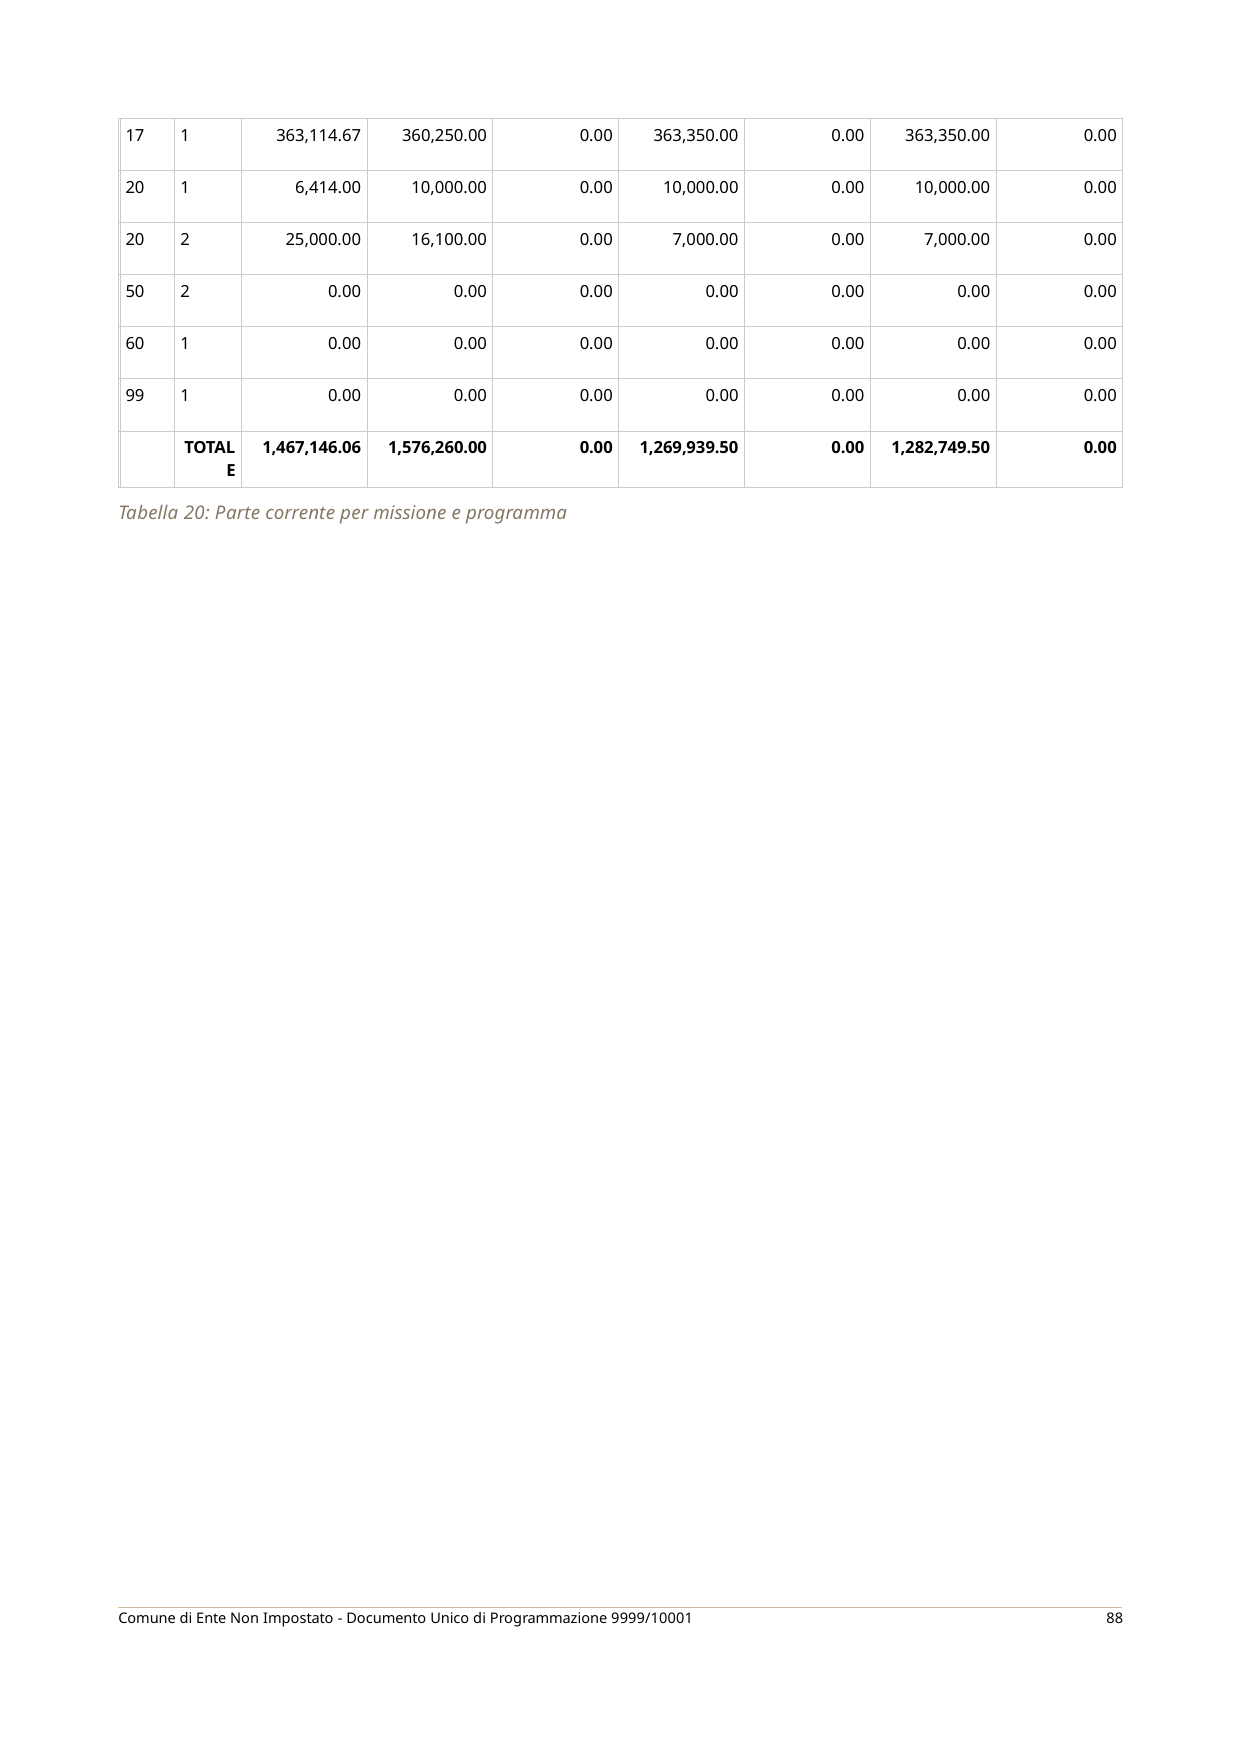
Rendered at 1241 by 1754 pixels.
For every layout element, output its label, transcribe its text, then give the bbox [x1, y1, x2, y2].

table_cell 0,00 [997, 171, 1122, 222]
table_cell 20 [121, 223, 174, 274]
table_cell 0,00 [493, 171, 618, 222]
table_cell 0,00 [242, 327, 367, 378]
table_cell 99 [121, 379, 174, 430]
table_cell 0,00 [745, 223, 870, 274]
table_cell 0,00 [368, 275, 492, 326]
table_cell 16.100,00 [368, 223, 492, 274]
table_cell 363.350,00 [871, 119, 996, 170]
table_cell 0,00 [997, 275, 1122, 326]
table_cell 7.000,00 [619, 223, 744, 274]
table_cell 1.269.939,50 [619, 432, 744, 487]
table_cell 0,00 [871, 327, 996, 378]
table_cell 0,00 [871, 379, 996, 430]
table_cell 2 [175, 223, 241, 274]
table_cell 0,00 [997, 327, 1122, 378]
table_cell 1.576.260,00 [368, 432, 492, 487]
table_cell 0,00 [619, 327, 744, 378]
table_cell 0,00 [745, 432, 870, 487]
table_cell 20 [121, 171, 174, 222]
table_cell 0,00 [493, 275, 618, 326]
table_cell 0,00 [745, 327, 870, 378]
table_cell 0,00 [997, 432, 1122, 487]
table_cell 0,00 [745, 379, 870, 430]
table_cell 6.414,00 [242, 171, 367, 222]
table_cell 1.282.749,50 [871, 432, 996, 487]
table_cell 0,00 [997, 223, 1122, 274]
table_cell 0,00 [997, 379, 1122, 430]
table_cell 0,00 [493, 379, 618, 430]
table_cell 10.000,00 [368, 171, 492, 222]
table_cell 10.000,00 [871, 171, 996, 222]
table_cell 0,00 [745, 119, 870, 170]
table_cell 360.250,00 [368, 119, 492, 170]
table_cell 0,00 [368, 379, 492, 430]
table_cell 0,00 [745, 275, 870, 326]
table_cell 0,00 [493, 432, 618, 487]
text Tabella 20: Parte corrente per missione e programma [118, 499, 1122, 525]
table_cell 17 [121, 119, 174, 170]
table_cell 1 [175, 119, 241, 170]
table_cell 10.000,00 [619, 171, 744, 222]
table_cell 0,00 [242, 379, 367, 430]
table_cell 50 [121, 275, 174, 326]
table_cell 1 [175, 327, 241, 378]
table_cell 363.114,67 [242, 119, 367, 170]
table_cell 0,00 [493, 327, 618, 378]
table_cell 0,00 [368, 327, 492, 378]
table_cell 1 [175, 379, 241, 430]
table_cell 0,00 [745, 171, 870, 222]
table_cell 0,00 [871, 275, 996, 326]
table_cell 1 [175, 171, 241, 222]
table_cell 0,00 [242, 275, 367, 326]
table_cell 0,00 [493, 223, 618, 274]
table_cell 7.000,00 [871, 223, 996, 274]
table_cell 0,00 [997, 119, 1122, 170]
table_cell 363.350,00 [619, 119, 744, 170]
table_cell [121, 432, 174, 487]
table_cell 2 [175, 275, 241, 326]
table_cell 0,00 [493, 119, 618, 170]
table_cell 25.000,00 [242, 223, 367, 274]
table_cell 0,00 [619, 379, 744, 430]
table_cell 60 [121, 327, 174, 378]
table_cell 1.467.146,06 [242, 432, 367, 487]
table_cell 0,00 [619, 275, 744, 326]
table_cell TOTALE [175, 432, 241, 487]
